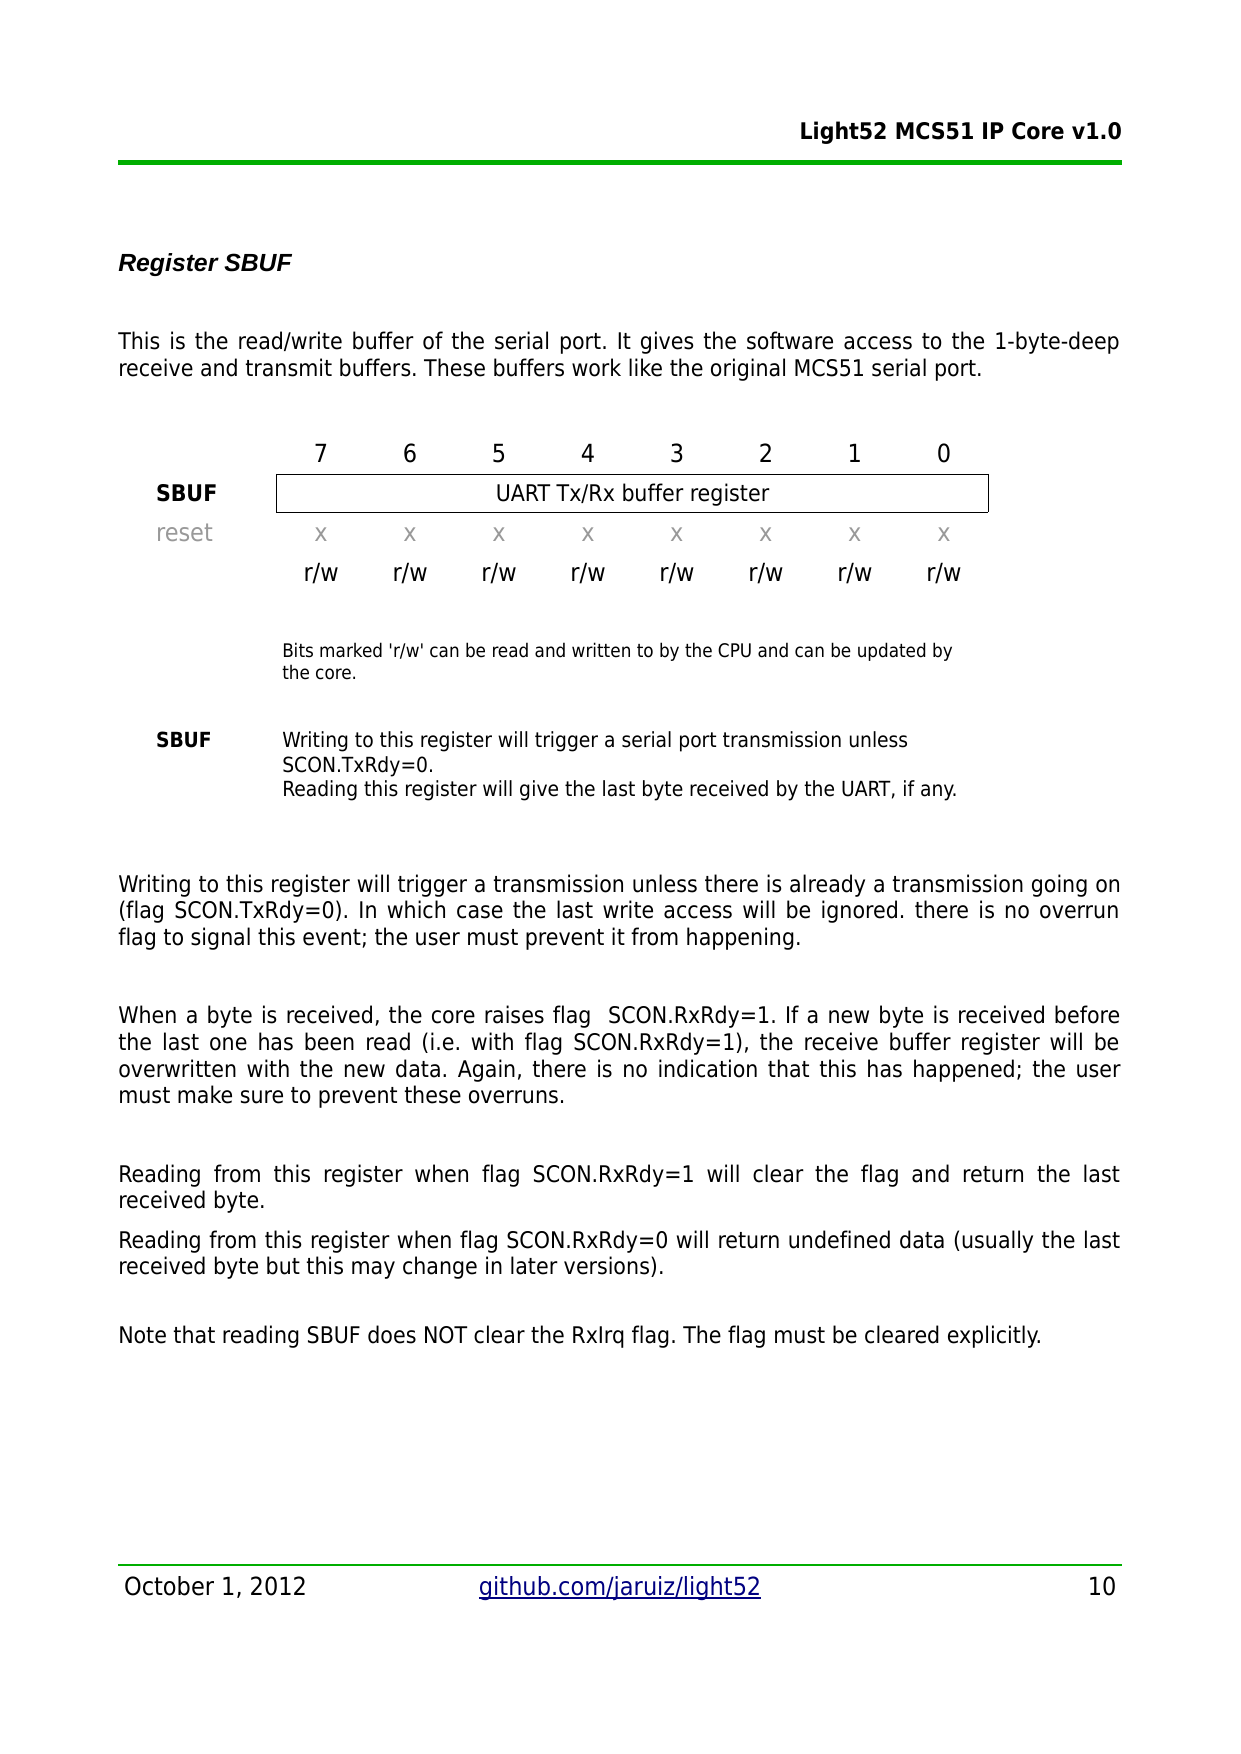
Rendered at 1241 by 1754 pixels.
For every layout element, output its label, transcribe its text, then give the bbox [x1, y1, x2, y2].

text This is the read/write buffer of the serial port. It gives the software access to the 1-byte-deep receive and transmit buffers. These buffers work like the original MCS51 serial port. [118, 328, 1122, 382]
table_header 2 [721, 433, 810, 474]
table_cell r/w [454, 553, 543, 593]
text Reading from this register when flag SCON.RxRdy=0 will return undefined data (usually the last received byte but this may change in later versions). [118, 1227, 1122, 1280]
table_header 5 [454, 433, 543, 474]
table_cell [150, 594, 276, 634]
table_header 1 [810, 433, 899, 474]
table_cell SBUF [150, 723, 276, 807]
table_cell r/w [721, 553, 810, 593]
table_cell r/w [543, 553, 632, 593]
table_cell Writing to this register will trigger a serial port transmission unless SCON.TxRdy=0. Reading this register will give the last byte received by the UART, if any. [276, 723, 988, 807]
table_cell x [276, 513, 365, 553]
table_cell x [810, 513, 899, 553]
table_cell x [721, 513, 810, 553]
table_cell Bits marked 'r/w' can be read and written to by the CPU and can be updated by the core. [276, 634, 988, 689]
text Reading from this register when flag SCON.RxRdy=1 will clear the flag and return the last received byte. [118, 1161, 1122, 1214]
table_cell r/w [365, 553, 454, 593]
table_cell [276, 594, 988, 634]
table_header 6 [365, 433, 454, 474]
table_cell [150, 634, 276, 689]
table_header [150, 433, 276, 474]
table_cell [276, 689, 988, 723]
table_cell [150, 553, 276, 593]
table_cell x [632, 513, 721, 553]
table_cell x [454, 513, 543, 553]
table_header 3 [632, 433, 721, 474]
table_cell r/w [276, 553, 365, 593]
table_header 4 [543, 433, 632, 474]
table_cell x [899, 513, 988, 553]
table_cell SBUF [150, 474, 276, 512]
subtitle Register SBUF [118, 248, 1122, 277]
table_cell reset [150, 512, 276, 553]
table_cell x [365, 513, 454, 553]
table_cell x [543, 513, 632, 553]
text When a byte is received, the core raises flag SCON.RxRdy=1. If a new byte is received before the last one has been read (i.e. with flag SCON.RxRdy=1), the receive buffer register will be overwritten with the new data. Again, there is no indication that this has happened; the user must make sure to prevent these overruns. [118, 1003, 1122, 1109]
table_cell [150, 689, 276, 723]
table_header 7 [276, 433, 365, 474]
table_cell r/w [899, 553, 988, 593]
text Writing to this register will trigger a transmission unless there is already a transmission going on (flag SCON.TxRdy=0). In which case the last write access will be ignored. there is no overrun flag to signal this event; the user must prevent it from happening. [118, 871, 1122, 951]
text Note that reading SBUF does NOT clear the RxIrq flag. The flag must be cleared explicitly. [118, 1322, 1122, 1348]
table_cell r/w [632, 553, 721, 593]
table_cell r/w [810, 553, 899, 593]
table_cell UART Tx/Rx buffer register [277, 475, 988, 512]
table_header 0 [899, 433, 988, 474]
